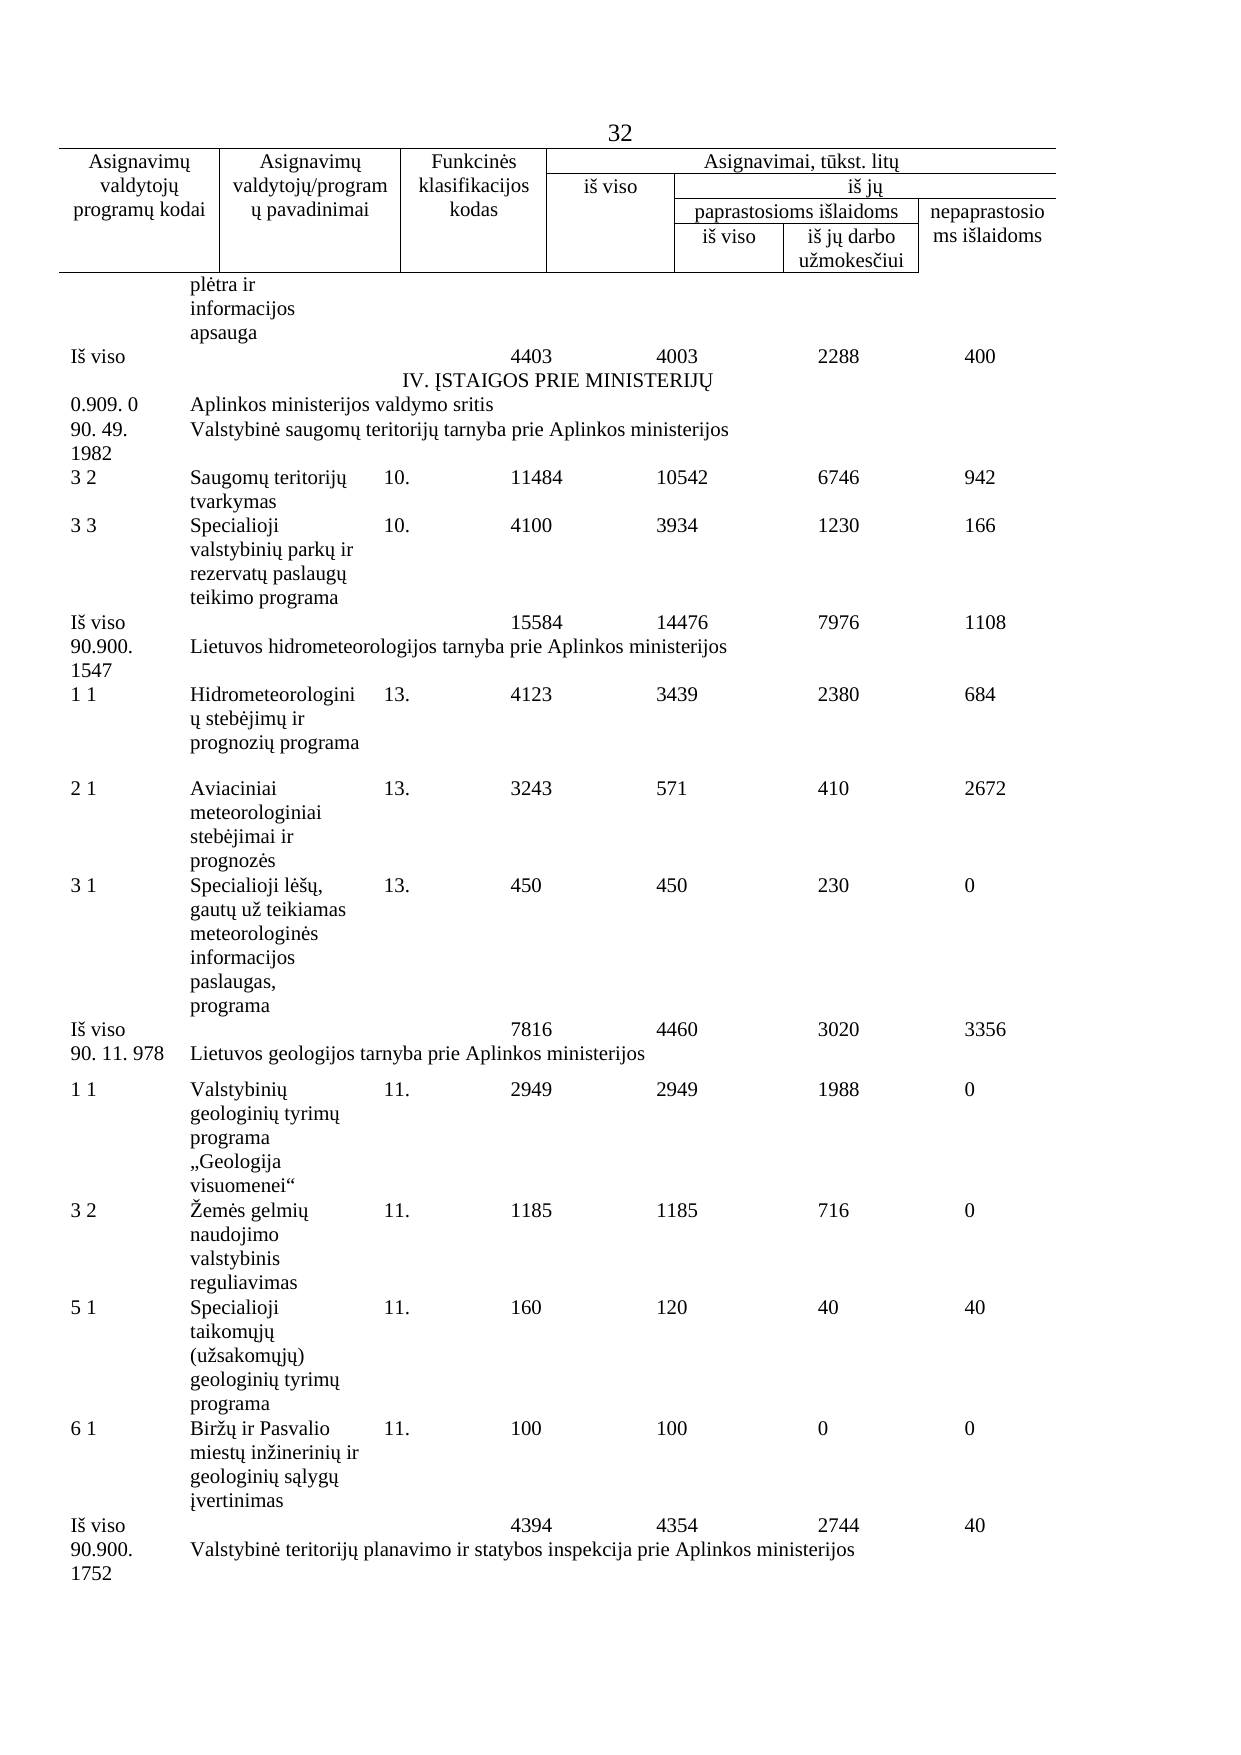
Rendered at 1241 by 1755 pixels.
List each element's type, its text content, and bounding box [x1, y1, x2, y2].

table_header Funkcinės klasifikacijos kodas [401, 149, 546, 272]
table_cell 410 [806, 776, 953, 873]
table_cell Iš viso [59, 1513, 499, 1537]
table_cell [1056, 513, 1063, 609]
table_cell 13. [373, 682, 499, 776]
table_cell Valstybinių geologinių tyrimų programa „Geologija visuomenei“ [179, 1076, 372, 1198]
table_cell iš jų [675, 174, 1056, 198]
table_cell 0 [953, 1416, 1056, 1513]
table_header [1056, 148, 1063, 173]
table_cell 2744 [806, 1513, 953, 1537]
table_cell 6746 [806, 465, 953, 513]
table_cell Specialioji valstybinių parkų ir rezervatų paslaugų teikimo programa [179, 513, 372, 609]
table_cell [1056, 173, 1063, 198]
table_cell [645, 273, 806, 344]
table_cell 15584 [499, 610, 645, 634]
table_cell 90.900. 1752 [59, 1537, 179, 1585]
table_cell 0 [953, 1198, 1056, 1295]
table_cell 2288 [806, 344, 953, 368]
table_cell Biržų ir Pasvalio miestų inžinerinių ir geologinių sąlygų įvertinimas [179, 1416, 372, 1513]
table_cell 450 [645, 873, 806, 1017]
table_cell 40 [953, 1513, 1056, 1537]
table_cell Iš viso [59, 1017, 499, 1041]
table_cell 6 1 [59, 1416, 179, 1513]
table_cell 11484 [499, 465, 645, 513]
table_cell 14476 [645, 610, 806, 634]
table_cell 3 2 [59, 1198, 179, 1295]
table_cell Iš viso [59, 610, 499, 634]
table_cell 0.909. 0 [59, 393, 179, 416]
table_cell 1185 [499, 1198, 645, 1295]
table_cell 2949 [645, 1076, 806, 1198]
table_cell 160 [499, 1295, 645, 1416]
table_cell 1 1 [59, 682, 179, 776]
table_cell 166 [953, 513, 1056, 609]
table_cell iš viso [547, 174, 674, 272]
table_cell 1230 [806, 513, 953, 609]
table_cell Hidrometeorologinių stebėjimų ir prognozių programa [179, 682, 372, 776]
table_cell 2 1 [59, 776, 179, 873]
table_header Asignavimai, tūkst. litų [547, 149, 1056, 173]
table_cell [1056, 776, 1063, 873]
table_cell [1056, 1416, 1063, 1513]
table_cell 450 [499, 873, 645, 1017]
table_cell [806, 272, 953, 344]
table_cell Specialioji taikomųjų (užsakomųjų) geologinių tyrimų programa [179, 1295, 372, 1416]
table_cell 2380 [806, 682, 953, 776]
table_cell [59, 273, 179, 344]
table_cell 0 [953, 873, 1056, 1017]
table_cell Valstybinė teritorijų planavimo ir statybos inspekcija prie Aplinkos ministerijos [179, 1537, 1056, 1585]
table_cell 10542 [645, 465, 806, 513]
table_cell [1056, 1076, 1063, 1198]
table_cell iš jų darbo užmokesčiui [784, 224, 918, 272]
table_cell Saugomų teritorijų tvarkymas [179, 465, 372, 513]
table_cell iš viso [675, 224, 783, 272]
table_cell [1056, 634, 1063, 682]
table_cell [373, 273, 499, 344]
table_cell 3356 [953, 1017, 1056, 1041]
table_cell 4123 [499, 682, 645, 776]
table_cell 684 [953, 682, 1056, 776]
table_cell 90. 11. 978 [59, 1041, 179, 1076]
table_cell 3 2 [59, 465, 179, 513]
table_cell 0 [953, 1076, 1056, 1198]
table_cell 11. [373, 1076, 499, 1198]
table_cell 120 [645, 1295, 806, 1416]
table_cell IV. ĮSTAIGOS PRIE MINISTERIJŲ [59, 368, 1056, 392]
table_cell paprastosioms išlaidoms [675, 199, 918, 223]
table_header Asignavimų valdytojų/programų pavadinimai [220, 149, 400, 272]
table_cell 4403 [499, 344, 645, 368]
table_cell Lietuvos hidrometeorologijos tarnyba prie Aplinkos ministerijos [179, 634, 1056, 682]
table_cell 3243 [499, 776, 645, 873]
table_cell [1056, 1017, 1063, 1041]
table_cell [1056, 368, 1063, 392]
table_cell 942 [953, 465, 1056, 513]
table_cell [499, 273, 645, 344]
table_cell 100 [645, 1416, 806, 1513]
table_cell 10. [373, 465, 499, 513]
table_cell 230 [806, 873, 953, 1017]
table_cell 7816 [499, 1017, 645, 1041]
table_cell [1056, 1537, 1063, 1585]
table_cell 11. [373, 1416, 499, 1513]
table_cell [1056, 610, 1063, 634]
table_cell 3934 [645, 513, 806, 609]
table_cell Valstybinė saugomų teritorijų tarnyba prie Aplinkos ministerijos [179, 416, 1056, 464]
table_cell Specialioji lėšų, gautų už teikiamas meteorologinės informacijos paslaugas, programa [179, 873, 372, 1017]
table_cell 11. [373, 1198, 499, 1295]
table_cell plėtra ir informacijos apsauga [179, 273, 372, 344]
table_cell 0 [806, 1416, 953, 1513]
table_cell 1185 [645, 1198, 806, 1295]
table_cell [1056, 873, 1063, 1017]
table_header Asignavimų valdytojų programų kodai [59, 149, 219, 272]
table_cell 7976 [806, 610, 953, 634]
table_cell 2949 [499, 1076, 645, 1198]
table_cell 1 1 [59, 1076, 179, 1198]
table_cell [1056, 465, 1063, 513]
table_cell Aviaciniai meteorologiniai stebėjimai ir prognozės [179, 776, 372, 873]
table_cell 400 [953, 344, 1056, 368]
table_cell 571 [645, 776, 806, 873]
table_cell 3439 [645, 682, 806, 776]
table_cell [1056, 1513, 1063, 1537]
table_cell [1056, 272, 1063, 344]
table_cell [1056, 223, 1063, 272]
table_cell 40 [806, 1295, 953, 1416]
table_cell 13. [373, 776, 499, 873]
table_cell 1108 [953, 610, 1056, 634]
table_cell 13. [373, 873, 499, 1017]
table_cell 90.900. 1547 [59, 634, 179, 682]
table_cell 2672 [953, 776, 1056, 873]
table_cell [1056, 1041, 1063, 1076]
table_cell [1056, 416, 1063, 464]
table_cell 3 1 [59, 873, 179, 1017]
table_cell 4100 [499, 513, 645, 609]
table_cell 90. 49. 1982 [59, 416, 179, 464]
table_cell Iš viso [59, 344, 499, 368]
table_cell nepaprastosioms išlaidoms [919, 199, 1056, 272]
table_cell Aplinkos ministerijos valdymo sritis [179, 393, 1056, 416]
table_cell [1056, 682, 1063, 776]
table_cell 5 1 [59, 1295, 179, 1416]
table_cell 40 [953, 1295, 1056, 1416]
table_cell 11. [373, 1295, 499, 1416]
table_cell 3020 [806, 1017, 953, 1041]
table_cell 4394 [499, 1513, 645, 1537]
table_cell 4003 [645, 344, 806, 368]
table_cell [1056, 198, 1063, 223]
table_cell [1056, 393, 1063, 416]
table_cell 4354 [645, 1513, 806, 1537]
table_cell 10. [373, 513, 499, 609]
table_cell 1988 [806, 1076, 953, 1198]
table_cell [1056, 344, 1063, 368]
table_cell 100 [499, 1416, 645, 1513]
table_cell 716 [806, 1198, 953, 1295]
table_cell 3 3 [59, 513, 179, 609]
table_cell Lietuvos geologijos tarnyba prie Aplinkos ministerijos [179, 1041, 1056, 1076]
table_cell Žemės gelmių naudojimo valstybinis reguliavimas [179, 1198, 372, 1295]
table_cell [1056, 1198, 1063, 1295]
table_cell 4460 [645, 1017, 806, 1041]
table_cell [953, 272, 1056, 344]
table_cell [1056, 1295, 1063, 1416]
